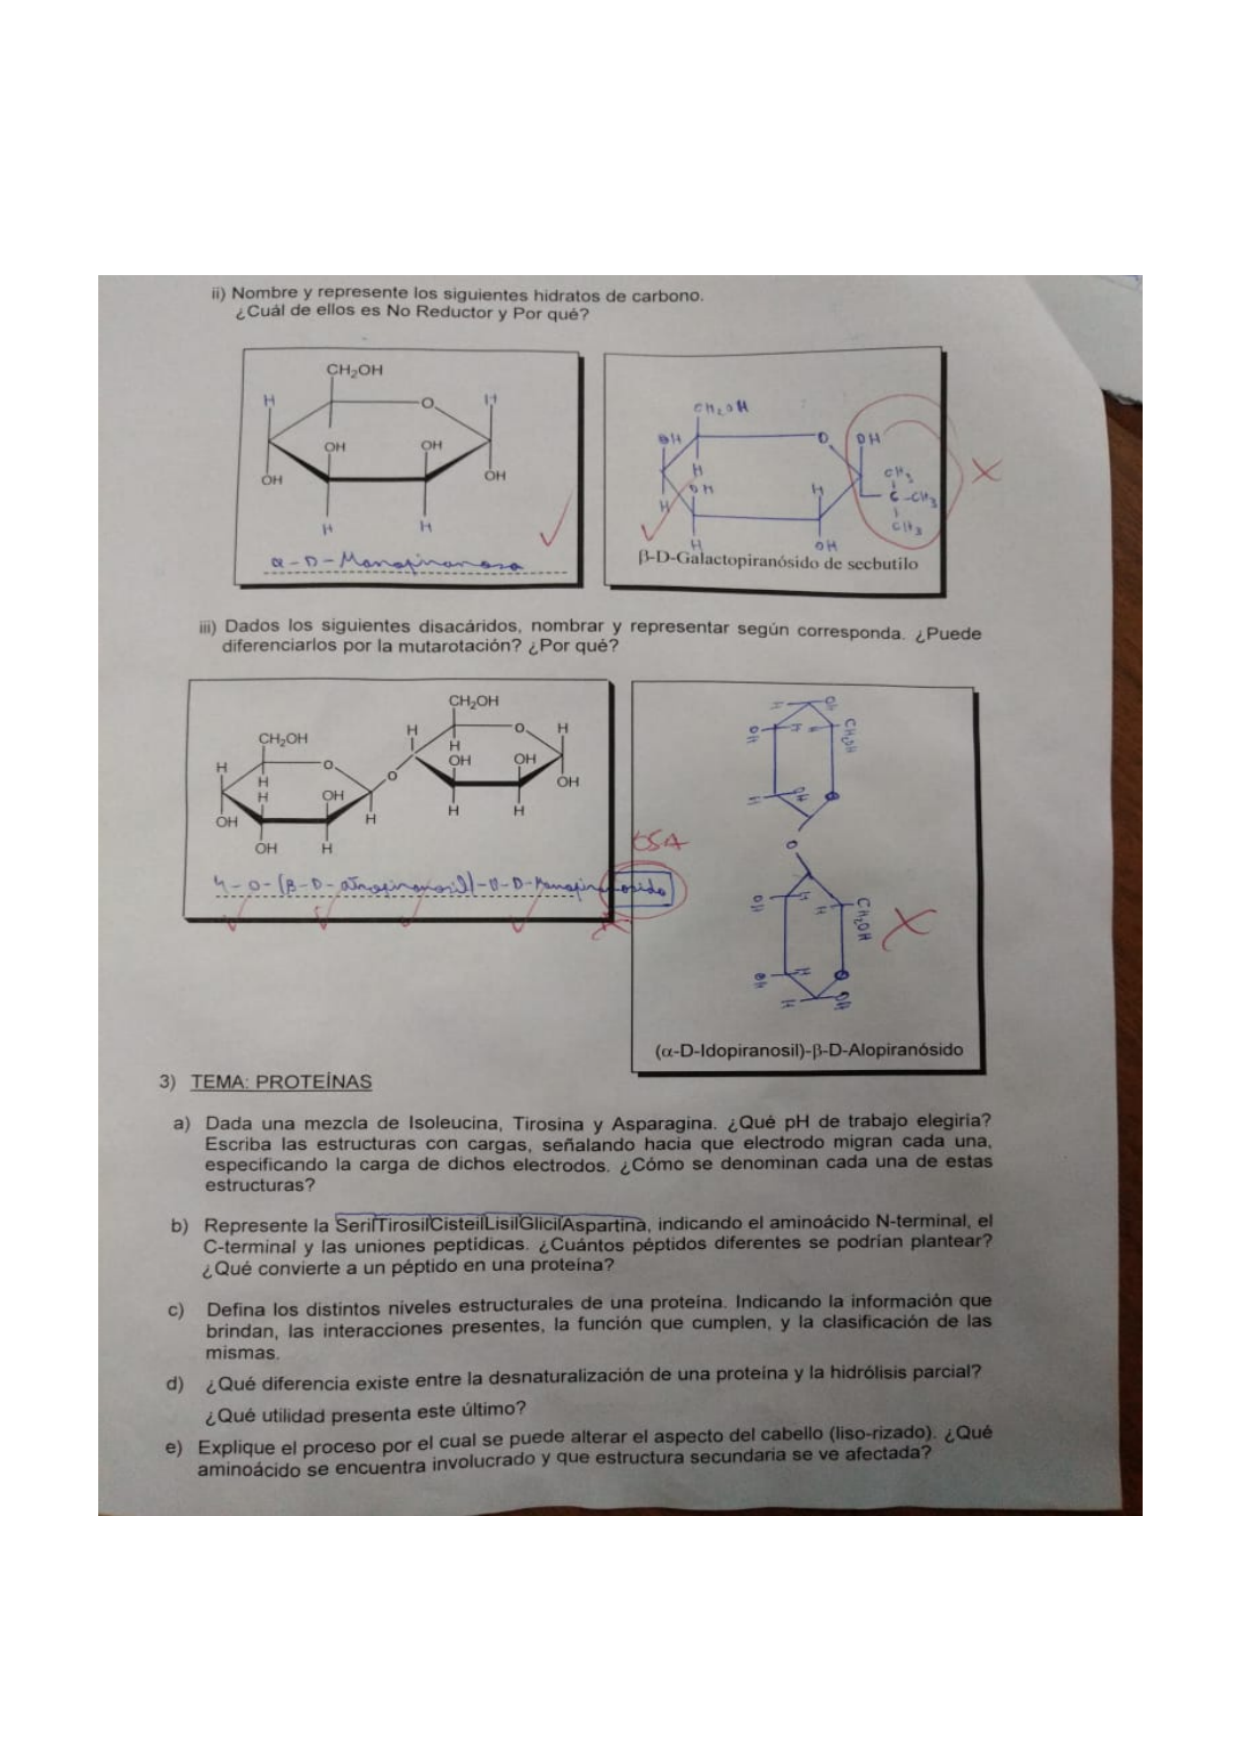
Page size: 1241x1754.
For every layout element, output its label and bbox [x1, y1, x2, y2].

picture [99, 276, 1143, 1516]
